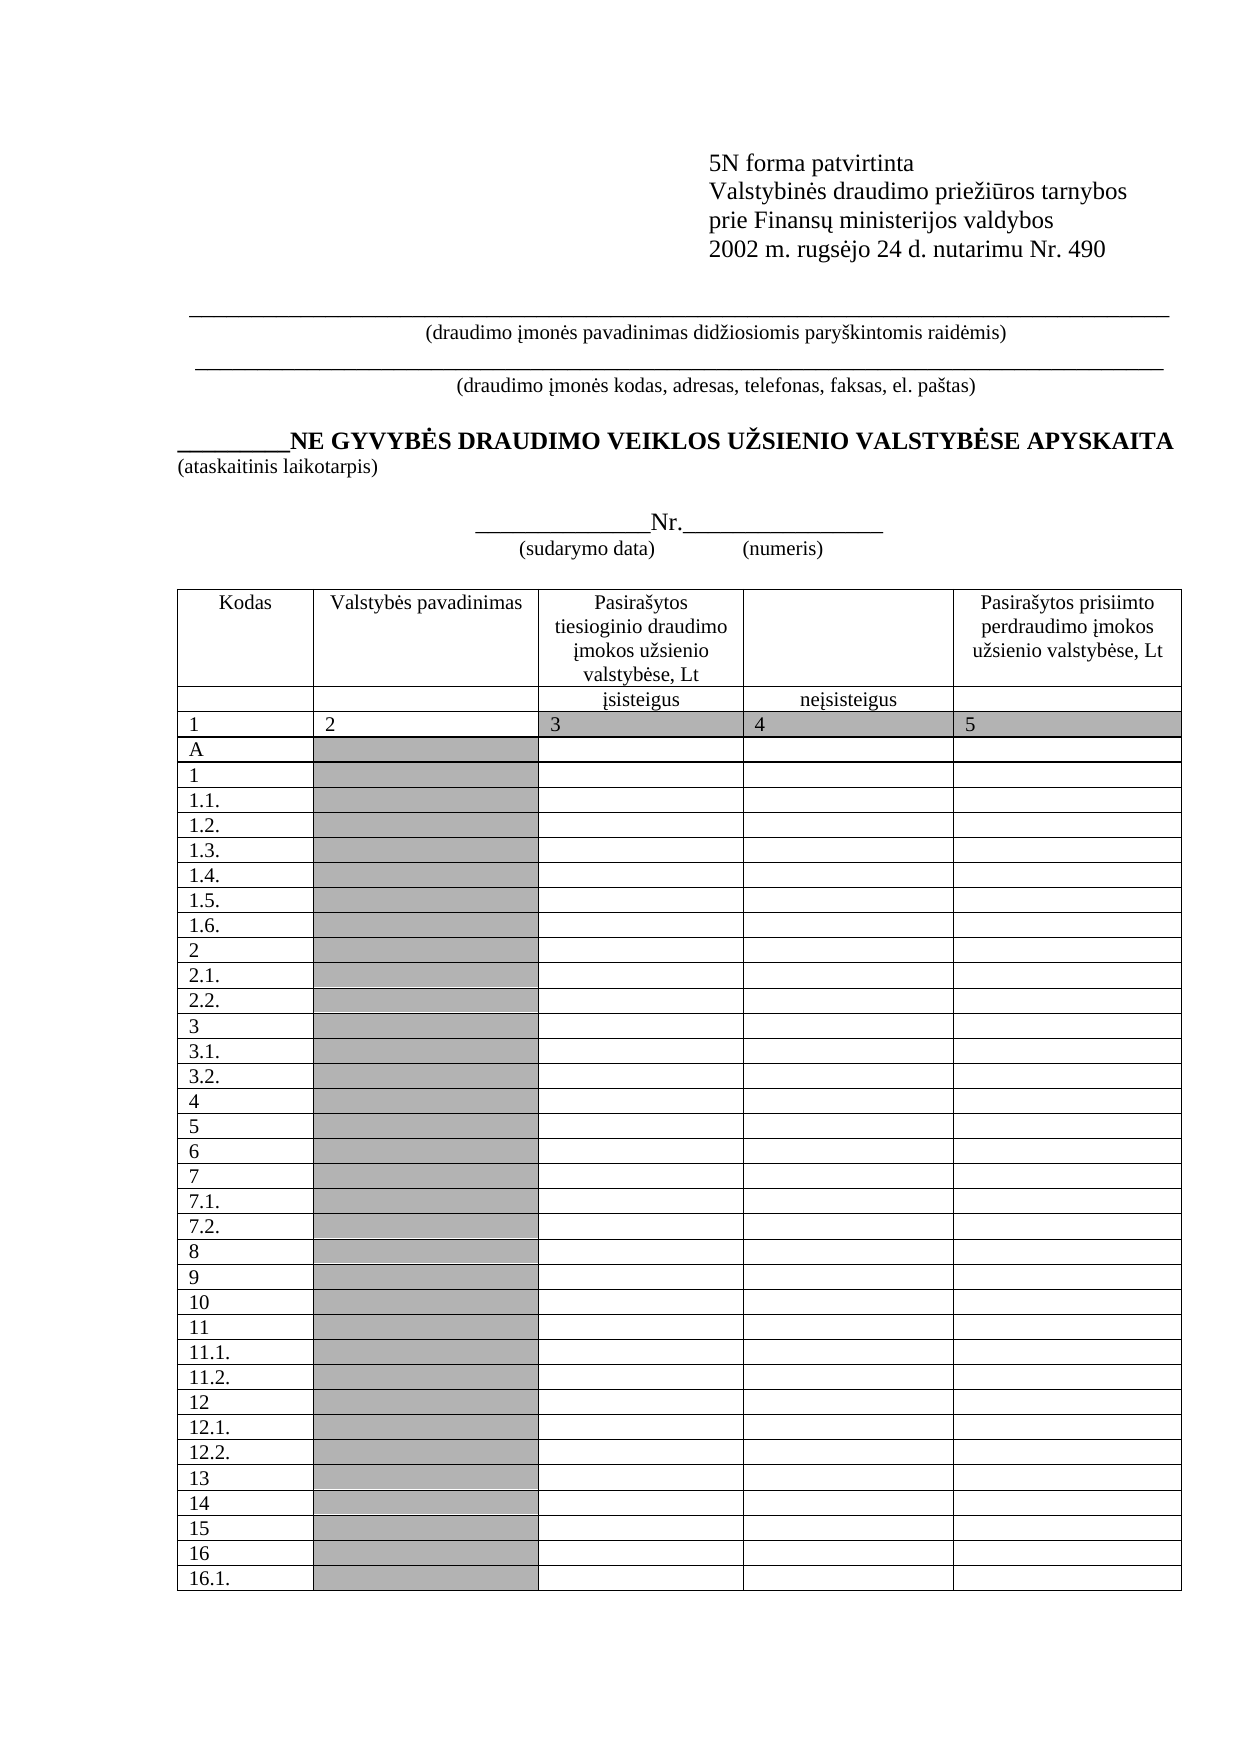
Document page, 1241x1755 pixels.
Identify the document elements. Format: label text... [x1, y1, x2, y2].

table_cell [539, 1014, 743, 1038]
table_cell [314, 1340, 538, 1364]
table_cell [539, 938, 743, 962]
table_cell 1.1. [178, 788, 313, 812]
table_cell [954, 1164, 1181, 1188]
table_cell 9 [178, 1265, 313, 1289]
table_cell [314, 1390, 538, 1414]
table_cell 1 [178, 712, 313, 736]
table_cell [178, 687, 313, 711]
table_cell [539, 738, 743, 761]
table_cell [954, 888, 1181, 912]
table_cell [539, 1516, 743, 1540]
table_cell [954, 1139, 1181, 1163]
table_cell [314, 1566, 538, 1590]
table_header Pasirašytos tiesioginio draudimo įmokos užsienio valstybėse, Lt [539, 590, 743, 686]
table_cell [954, 738, 1181, 761]
table_cell [314, 1265, 538, 1289]
table_cell [954, 838, 1181, 862]
table_cell [314, 813, 538, 837]
table_cell [314, 1415, 538, 1439]
table_cell [539, 913, 743, 937]
table_cell [539, 1290, 743, 1314]
table_cell [314, 888, 538, 912]
table_cell [539, 1214, 743, 1238]
table_cell [744, 1240, 953, 1263]
table_header Pasirašytos prisiimto perdraudimo įmokos užsienio valstybėse, Lt [954, 590, 1181, 686]
table_cell [954, 963, 1181, 987]
table_cell [744, 763, 953, 787]
table_cell [539, 838, 743, 862]
table_cell [314, 687, 538, 711]
table_cell [314, 1014, 538, 1038]
table_cell A [178, 738, 313, 761]
table_cell [314, 1214, 538, 1238]
text _________NE GYVYBĖS DRAUDIMO VEIKLOS UŽSIENIO VALSTYBĖSE APYSKAITA [177, 426, 1181, 454]
table_cell 15 [178, 1516, 313, 1540]
table_cell [539, 1089, 743, 1113]
table_cell [744, 1315, 953, 1339]
table_cell įsisteigus [539, 687, 743, 711]
table_cell [314, 1541, 538, 1565]
table_cell [314, 1465, 538, 1489]
table_cell [314, 1290, 538, 1314]
text Valstybinės draudimo priežiūros tarnybos [177, 176, 1181, 205]
table_cell [954, 1064, 1181, 1088]
table_cell [744, 863, 953, 887]
table_cell 1 [178, 763, 313, 787]
table_cell [744, 838, 953, 862]
table_cell [954, 1390, 1181, 1414]
table_cell 13 [178, 1465, 313, 1489]
table_header [744, 590, 953, 686]
table_cell [539, 1491, 743, 1514]
table_cell 12.1. [178, 1415, 313, 1439]
table_cell [539, 1340, 743, 1364]
table_cell 7 [178, 1164, 313, 1188]
table_cell [539, 1064, 743, 1088]
table_cell [954, 1290, 1181, 1314]
table_cell [314, 1089, 538, 1113]
table_cell neįsisteigus [744, 687, 953, 711]
table_cell 3.2. [178, 1064, 313, 1088]
table_cell [539, 1541, 743, 1565]
table_cell [744, 1064, 953, 1088]
table_cell 2.1. [178, 963, 313, 987]
table_cell [954, 1365, 1181, 1389]
table_cell [314, 1516, 538, 1540]
table_cell 7.1. [178, 1189, 313, 1213]
table_cell 16.1. [178, 1566, 313, 1590]
table_cell [744, 788, 953, 812]
table_cell [539, 1315, 743, 1339]
table_cell 3.1. [178, 1039, 313, 1063]
table_cell [954, 1240, 1181, 1263]
table_cell [744, 1189, 953, 1213]
table_cell [314, 938, 538, 962]
table_cell [954, 1214, 1181, 1238]
text (sudarymo data) (numeris) [177, 536, 1181, 560]
table_cell [539, 1114, 743, 1138]
table_cell [744, 1465, 953, 1489]
table_cell 1.6. [178, 913, 313, 937]
text ______________Nr.________________ [177, 507, 1181, 536]
table_cell [744, 1164, 953, 1188]
table_cell [539, 1240, 743, 1263]
table_cell [954, 989, 1181, 1012]
table_cell [744, 1265, 953, 1289]
table_cell [954, 1315, 1181, 1339]
text (ataskaitinis laikotarpis) [177, 454, 1181, 478]
table_cell [954, 813, 1181, 837]
table_cell 12 [178, 1390, 313, 1414]
table_cell [539, 1139, 743, 1163]
table_cell [744, 989, 953, 1012]
table_cell [314, 738, 538, 761]
table_cell [744, 1139, 953, 1163]
table_cell [954, 1465, 1181, 1489]
table_cell [744, 738, 953, 761]
table_cell [314, 1114, 538, 1138]
text 2002 m. rugsėjo 24 d. nutarimu Nr. 490 [177, 234, 1181, 263]
table_cell [314, 1064, 538, 1088]
table_cell [539, 888, 743, 912]
table_cell [744, 1440, 953, 1464]
table_cell 16 [178, 1541, 313, 1565]
table_cell [539, 963, 743, 987]
table_cell [314, 1440, 538, 1464]
table_cell [744, 1114, 953, 1138]
table_cell [744, 963, 953, 987]
table_cell 10 [178, 1290, 313, 1314]
table_cell [744, 938, 953, 962]
table_cell [954, 1089, 1181, 1113]
table_cell [744, 1390, 953, 1414]
table_cell [314, 1240, 538, 1263]
table_cell [954, 788, 1181, 812]
table_cell [314, 989, 538, 1012]
table_cell [314, 1189, 538, 1213]
table_cell 6 [178, 1139, 313, 1163]
table_cell [744, 1214, 953, 1238]
table_cell 1.2. [178, 813, 313, 837]
table_cell [314, 1491, 538, 1514]
table_cell [314, 838, 538, 862]
table_cell [314, 963, 538, 987]
table_cell 1.5. [178, 888, 313, 912]
table_cell [954, 1340, 1181, 1364]
table_cell [744, 1014, 953, 1038]
table_cell 5 [954, 712, 1181, 736]
table_cell [744, 1491, 953, 1514]
table_cell [539, 1440, 743, 1464]
table_cell [954, 1415, 1181, 1439]
table_cell [539, 1415, 743, 1439]
table_cell [314, 788, 538, 812]
table_cell [539, 1365, 743, 1389]
table_cell 14 [178, 1491, 313, 1514]
table_cell 11.2. [178, 1365, 313, 1389]
table_cell [539, 1189, 743, 1213]
table_cell [744, 1516, 953, 1540]
table_cell 8 [178, 1240, 313, 1263]
table_cell [539, 1566, 743, 1590]
table_cell [314, 763, 538, 787]
table_cell [314, 863, 538, 887]
table_cell [744, 913, 953, 937]
table_cell [744, 1290, 953, 1314]
table_cell 2 [178, 938, 313, 962]
table_cell [539, 989, 743, 1012]
table_cell 12.2. [178, 1440, 313, 1464]
table_cell [539, 788, 743, 812]
table_cell [314, 1365, 538, 1389]
table_cell [954, 913, 1181, 937]
table_cell [314, 1315, 538, 1339]
table_cell [954, 1516, 1181, 1540]
table_cell [539, 1465, 743, 1489]
table_cell [954, 1440, 1181, 1464]
table_cell [744, 813, 953, 837]
table_cell [954, 1189, 1181, 1213]
table_cell [744, 888, 953, 912]
table_cell [539, 1164, 743, 1188]
table_cell [744, 1541, 953, 1565]
table_cell 5 [178, 1114, 313, 1138]
table_cell 11.1. [178, 1340, 313, 1364]
table_cell [744, 1415, 953, 1439]
table_cell [954, 687, 1181, 711]
table_header Kodas [178, 590, 313, 686]
table_cell [539, 1390, 743, 1414]
table_cell 2.2. [178, 989, 313, 1012]
table_cell 1.4. [178, 863, 313, 887]
text (draudimo įmonės kodas, adresas, telefonas, faksas, el. paštas) [177, 373, 1181, 397]
table_cell 3 [178, 1014, 313, 1038]
table_cell [539, 813, 743, 837]
table_cell 4 [744, 712, 953, 736]
table_cell [954, 1491, 1181, 1514]
table_cell [744, 1365, 953, 1389]
table_cell [954, 1265, 1181, 1289]
table_cell [744, 1566, 953, 1590]
table_header Valstybės pavadinimas [314, 590, 538, 686]
table_cell [954, 1014, 1181, 1038]
table_cell [744, 1089, 953, 1113]
table_cell [744, 1340, 953, 1364]
table_cell [539, 863, 743, 887]
table_cell [539, 763, 743, 787]
table_cell [744, 1039, 953, 1063]
table_cell [314, 1164, 538, 1188]
text (draudimo įmonės pavadinimas didžiosiomis paryškintomis raidėmis) [177, 320, 1181, 344]
table_cell [539, 1265, 743, 1289]
text 5N forma patvirtinta [177, 148, 1181, 176]
table_cell 7.2. [178, 1214, 313, 1238]
table_cell 4 [178, 1089, 313, 1113]
table_cell [954, 1114, 1181, 1138]
table_cell [954, 1566, 1181, 1590]
table_cell [954, 938, 1181, 962]
table_cell [954, 1541, 1181, 1565]
table_cell [314, 1039, 538, 1063]
table_cell [954, 863, 1181, 887]
table_cell 1.3. [178, 838, 313, 862]
table_cell [954, 1039, 1181, 1063]
table_cell 2 [314, 712, 538, 736]
table_cell [539, 1039, 743, 1063]
table_cell 11 [178, 1315, 313, 1339]
table_cell 3 [539, 712, 743, 736]
table_cell [954, 763, 1181, 787]
table_cell [314, 913, 538, 937]
table_cell [314, 1139, 538, 1163]
text prie Finansų ministerijos valdybos [177, 205, 1181, 234]
